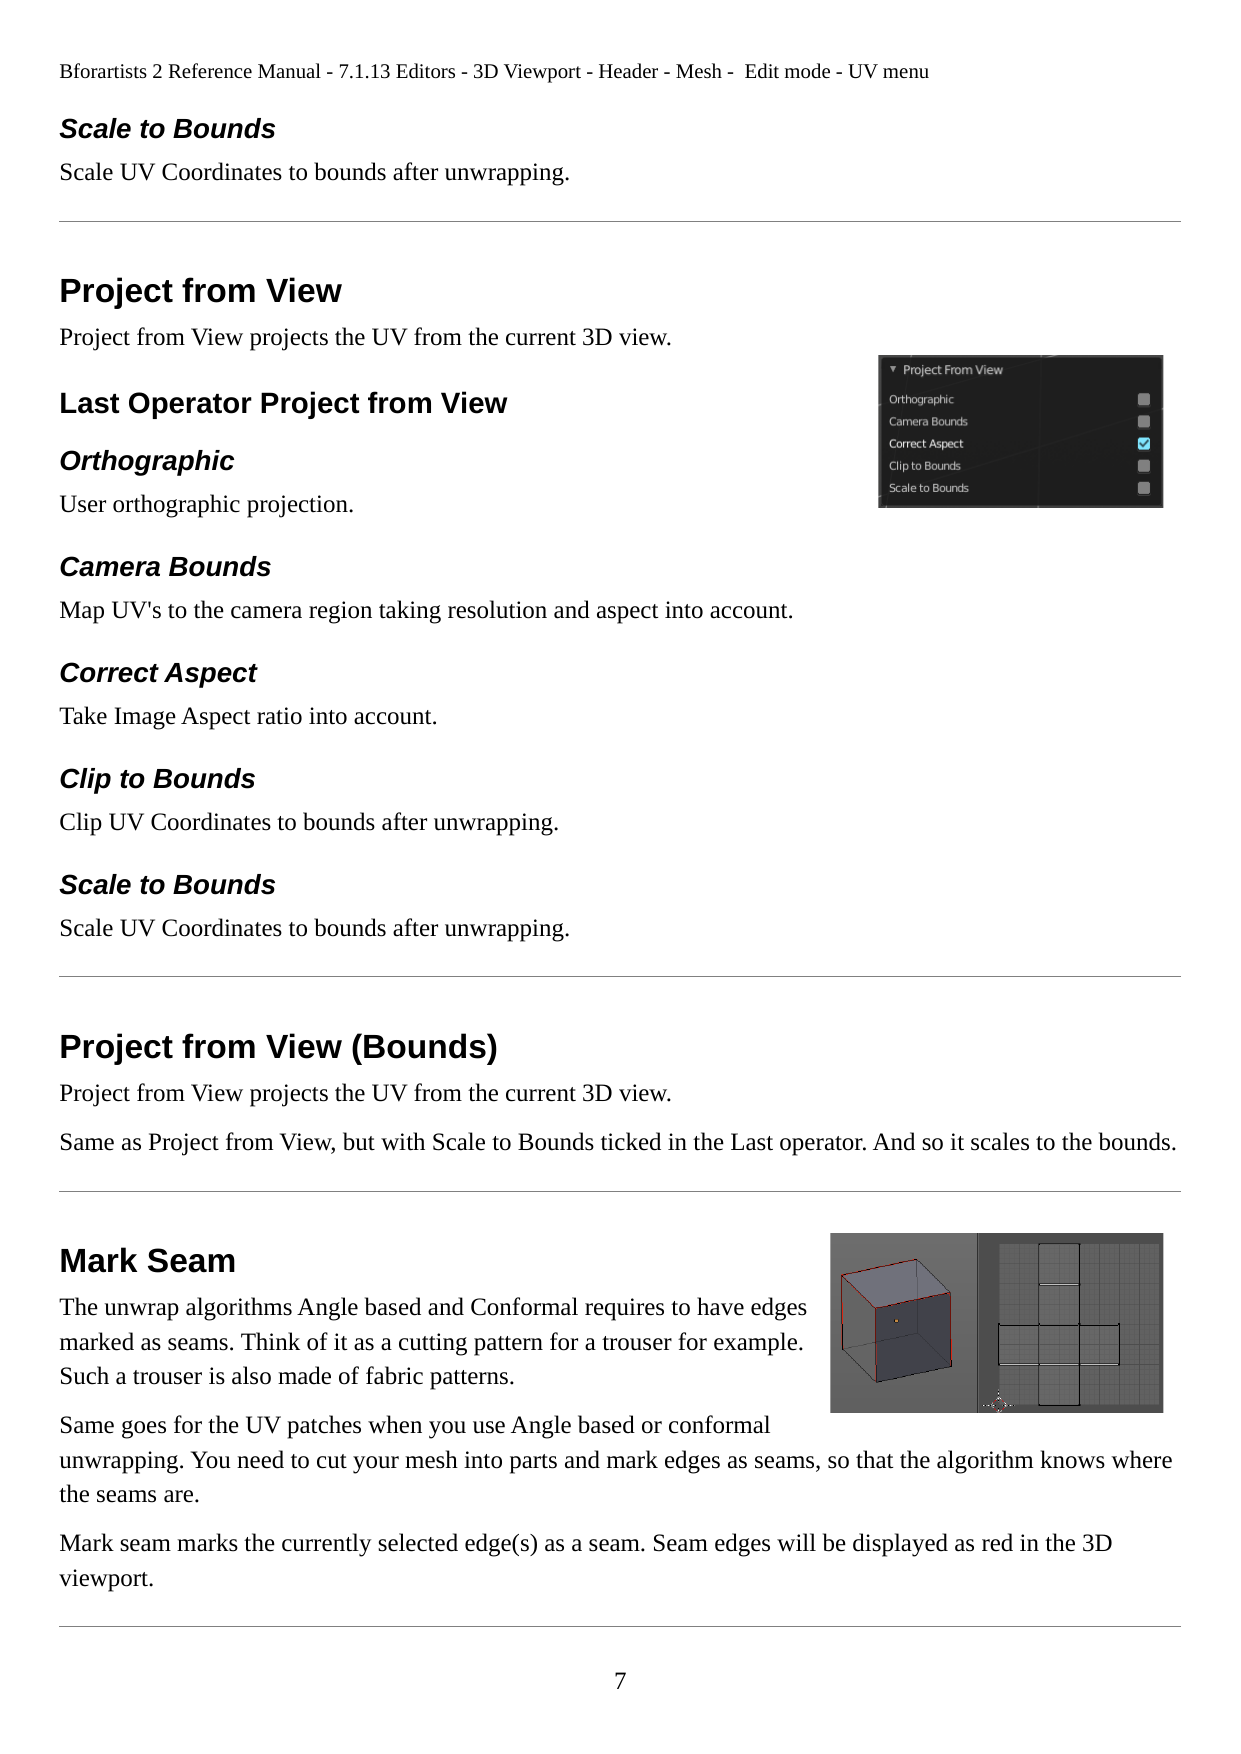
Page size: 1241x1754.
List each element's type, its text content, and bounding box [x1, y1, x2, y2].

subtitle Project from View [59, 271, 1181, 310]
text Scale UV Coordinates to bounds after unwrapping. [59, 913, 1181, 941]
text The unwrap algorithms Angle based and Conformal requires to have edges marked as seams. Think of it as a cutting pattern for a trouser for example. Such a trouser is also made of fabric patterns. [59, 1292, 830, 1390]
subtitle Project from View (Bounds) [59, 1027, 1181, 1065]
picture [878, 355, 1164, 508]
text Project from View projects the UV from the current 3D view. [59, 322, 1181, 351]
text Scale UV Coordinates to bounds after unwrapping. [59, 157, 1181, 186]
subtitle Scale to Bounds [59, 868, 1181, 900]
subtitle [1164, 444, 1181, 476]
subtitle [1164, 1241, 1181, 1280]
subtitle Orthographic [59, 444, 878, 476]
text Same goes for the UV patches when you use Angle based or conformal unwrapping. You need to cut your mesh into parts and mark edges as seams, so that the algorithm knows where the seams are. [59, 1410, 1181, 1508]
subtitle Scale to Bounds [59, 113, 1181, 144]
subtitle Camera Bounds [59, 551, 1181, 582]
subtitle Last Operator Project from View [59, 386, 878, 419]
picture [830, 1233, 1164, 1413]
subtitle Clip to Bounds [59, 762, 1181, 794]
text Take Image Aspect ratio into account. [59, 701, 1181, 729]
text User orthographic projection. [59, 489, 1181, 518]
text Map UV's to the camera region taking resolution and aspect into account. [59, 595, 1181, 624]
subtitle Mark Seam [59, 1241, 830, 1280]
text Mark seam marks the currently selected edge(s) as a seam. Seam edges will be displayed as red in the 3D viewport. [59, 1528, 1181, 1591]
subtitle Correct Aspect [59, 656, 1181, 688]
text Clip UV Coordinates to bounds after unwrapping. [59, 807, 1181, 836]
text Project from View projects the UV from the current 3D view. [59, 1078, 1181, 1107]
text Same as Project from View, but with Scale to Bounds ticked in the Last operator. And so it scales to the bounds. [59, 1127, 1181, 1156]
